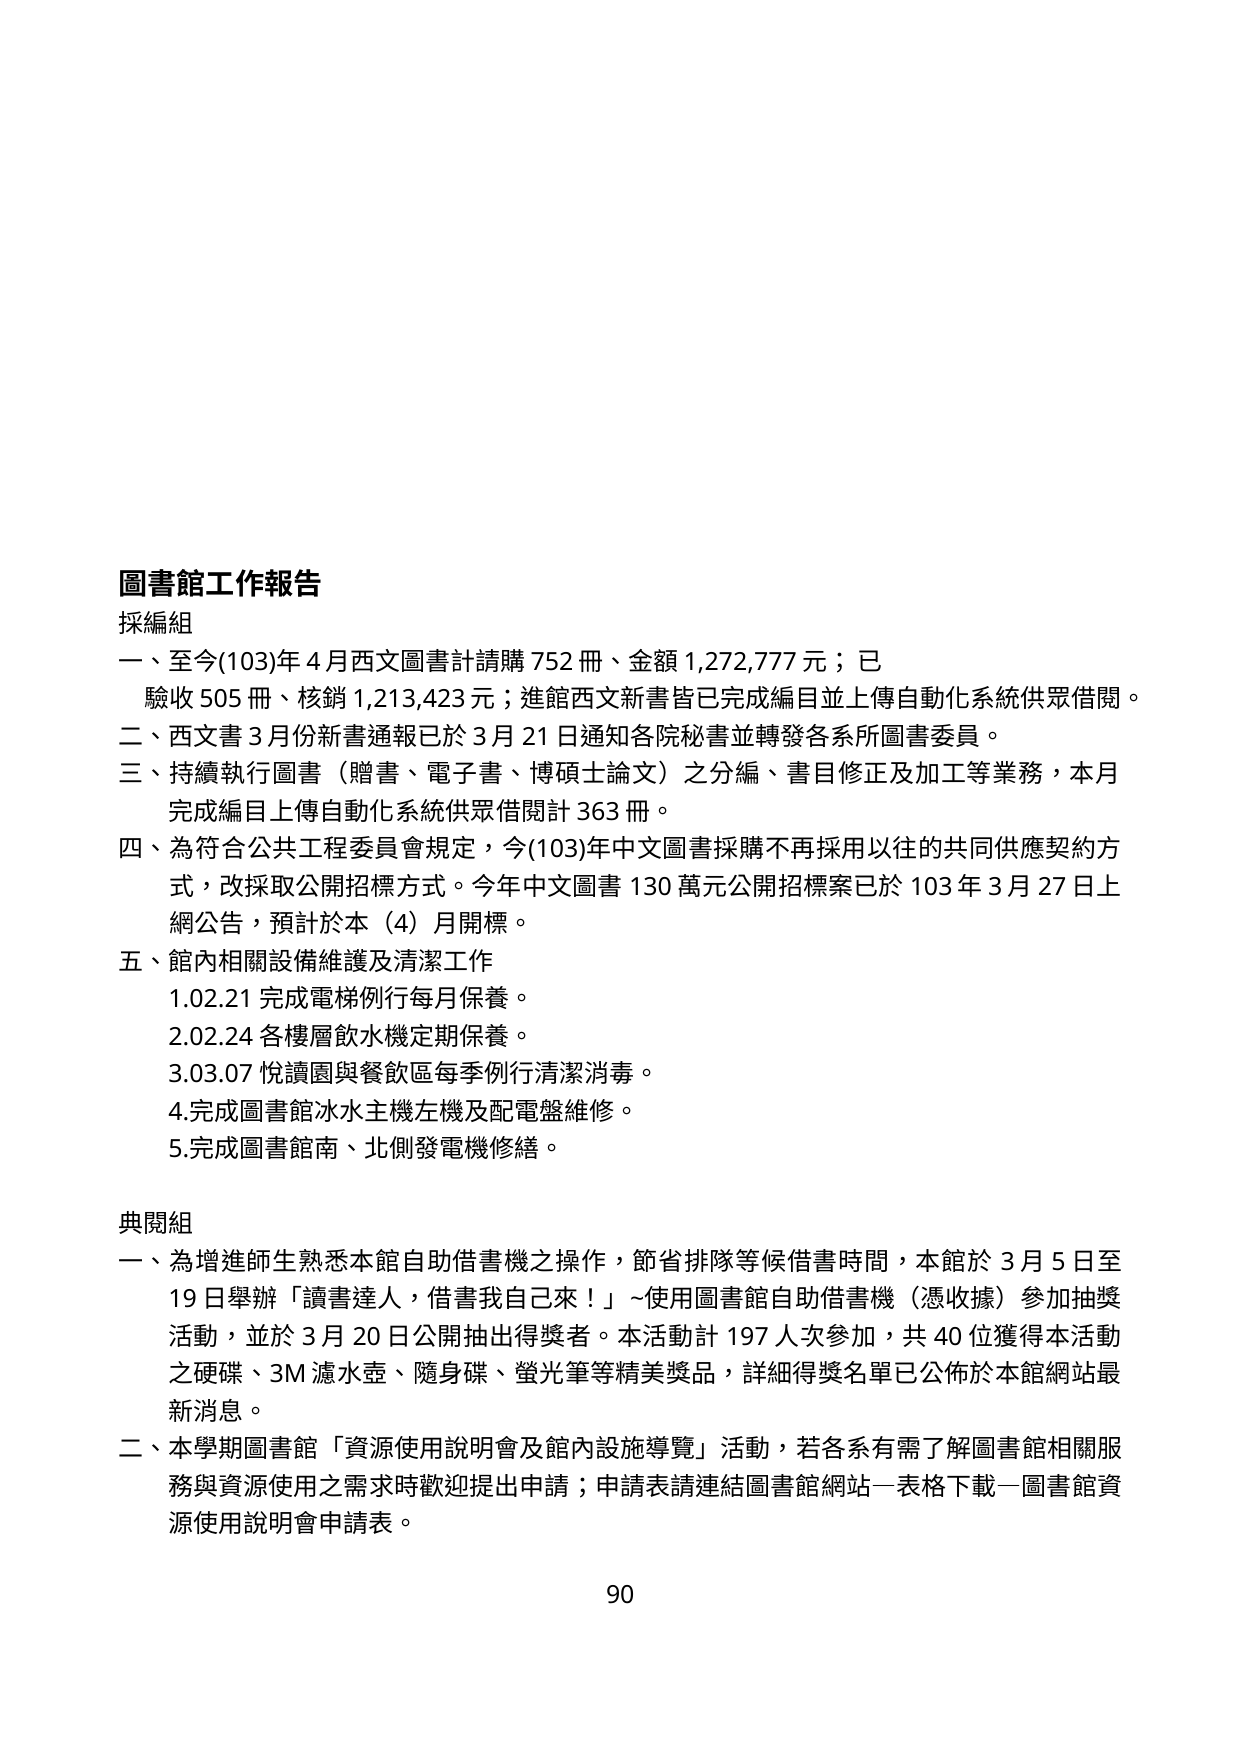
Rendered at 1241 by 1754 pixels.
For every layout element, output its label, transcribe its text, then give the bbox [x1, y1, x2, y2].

text 一、為增進師生熟悉本館自助借書機之操作，節省排隊等候借書時間，本館於3月5日至19日舉辦「讀書達人，借書我自己來！」~使用圖書館自助借書機（憑收據）參加抽獎活動，並於3月20日公開抽出得獎者。本活動計197人次參加，共40位獲得本活動之硬碟、3M濾水壺、隨身碟、螢光筆等精美獎品，詳細得獎名單已公佈於本館網站最新消息。 [118, 1240, 1122, 1428]
text 5.完成圖書館南、北側發電機修繕。 [118, 1128, 1122, 1165]
text 3.03.07 悅讀園與餐飲區每季例行清潔消毒。 [118, 1053, 1122, 1090]
text 四、為符合公共工程委員會規定，今(103)年中文圖書採購不再採用以往的共同供應契約方式，改採取公開招標方式。今年中文圖書130萬元公開招標案已於103年3月27日上網公告，預計於本（4）月開標。 [118, 828, 1122, 940]
text 4.完成圖書館冰水主機左機及配電盤維修。 [118, 1090, 1122, 1128]
text 2.02.24 各樓層飲水機定期保養。 [118, 1015, 1122, 1053]
text 二、本學期圖書館「資源使用說明會及館內設施導覽」活動，若各系有需了解圖書館相關服務與資源使用之需求時歡迎提出申請；申請表請連結圖書館網站—表格下載—圖書館資源使用說明會申請表。 [118, 1428, 1122, 1540]
text 圖書館工作報告 [118, 560, 1122, 603]
text 採編組 [118, 603, 1122, 640]
text 典閱組 [118, 1203, 1122, 1240]
text 三、持續執行圖書（贈書、電子書、博碩士論文）之分編、書目修正及加工等業務，本月完成編目上傳自動化系統供眾借閱計363冊。 [118, 753, 1122, 828]
text 驗收505冊、核銷1,213,423元；進館西文新書皆已完成編目並上傳自動化系統供眾借閱。 [118, 678, 1122, 715]
text 1.02.21 完成電梯例行每月保養。 [118, 978, 1122, 1015]
text 五、館內相關設備維護及清潔工作 [118, 940, 1122, 978]
text 二、西文書3月份新書通報已於3月21日通知各院秘書並轉發各系所圖書委員。 [118, 715, 1122, 753]
text 一、至今(103)年4月西文圖書計請購752冊、金額1,272,777元； 已 [118, 640, 1122, 678]
